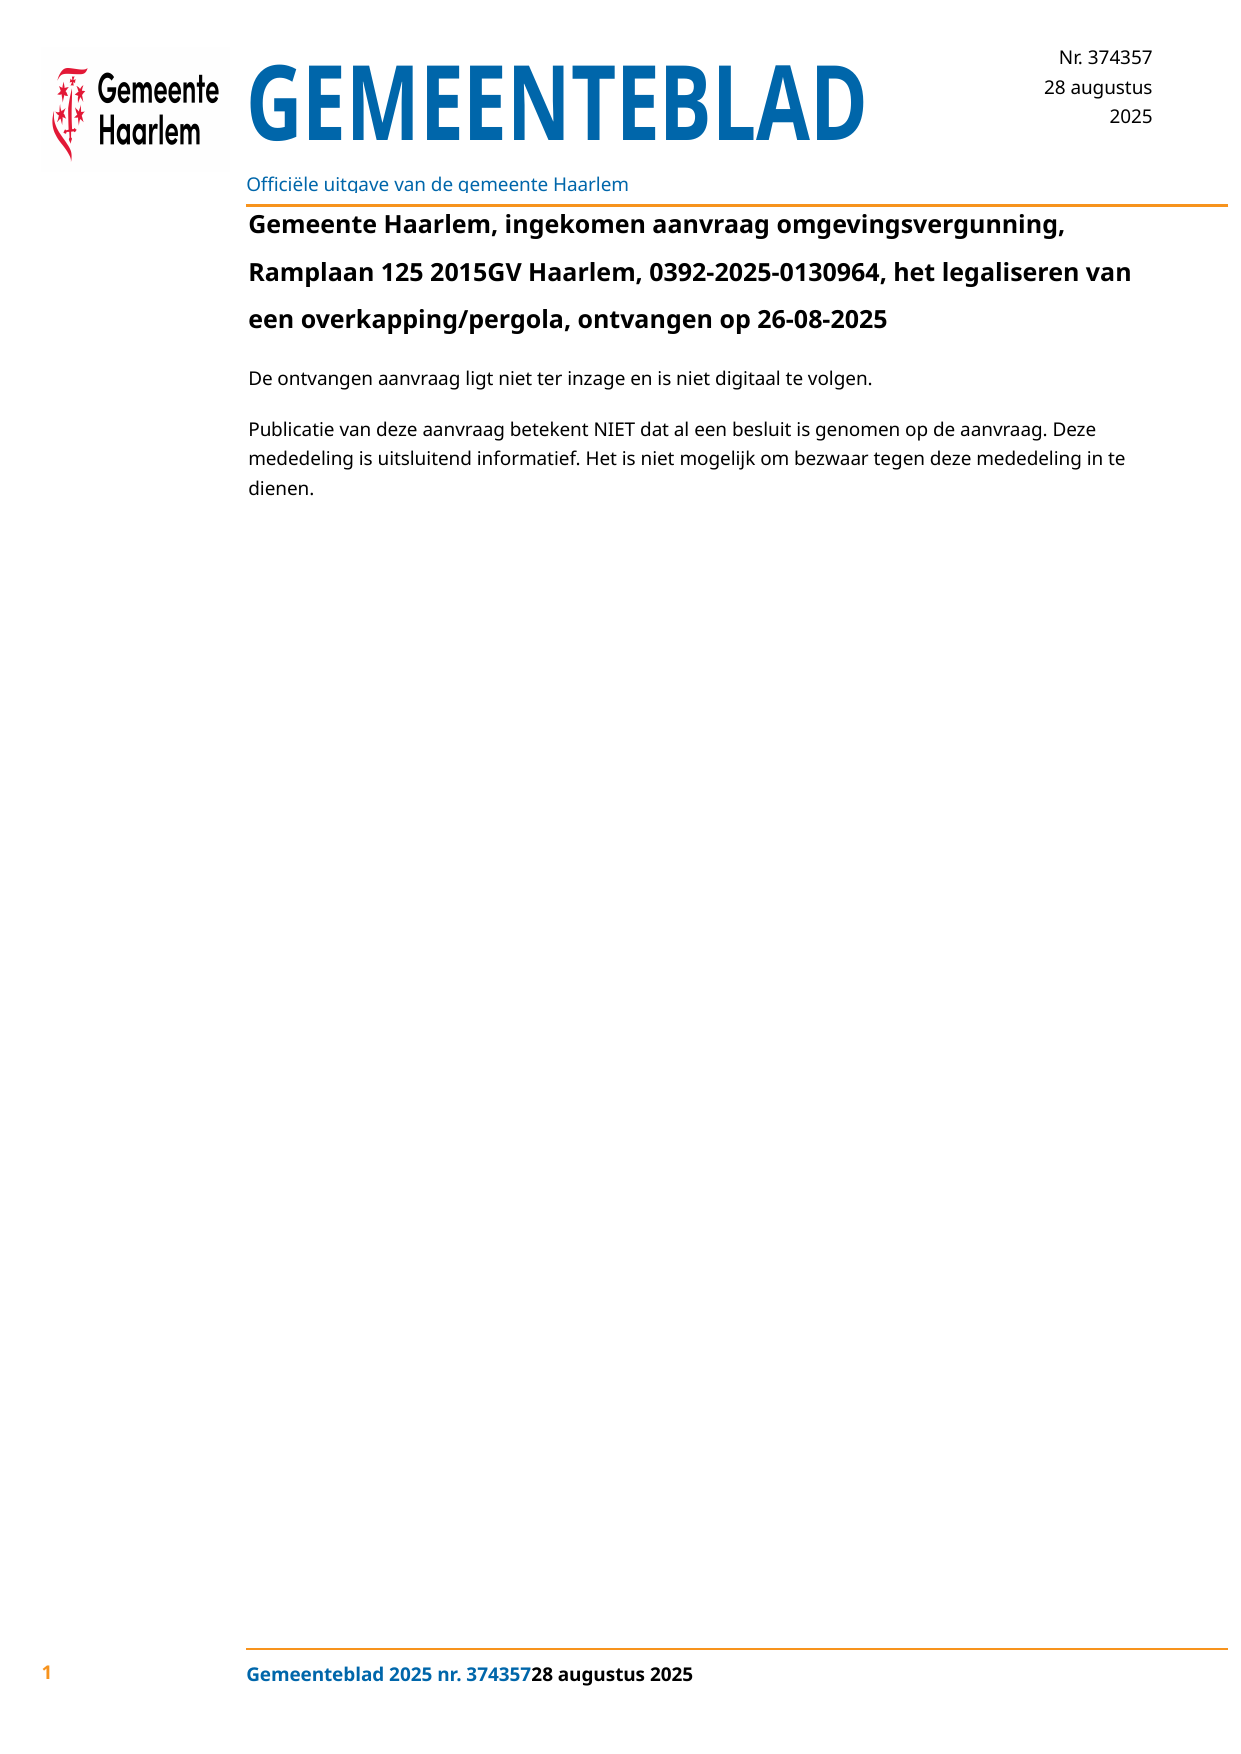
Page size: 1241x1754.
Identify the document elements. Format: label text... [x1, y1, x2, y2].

text De ontvangen aanvraag ligt niet ter inzage en is niet digitaal te volgen. [248, 366, 1152, 391]
text Gemeente Haarlem, ingekomen aanvraag omgevingsvergunning, Ramplaan 125 2015GV Haarlem, 0392-2025-0130964, het legaliseren van een overkapping/pergola, ontvangen op 26-08-2025 [248, 207, 1152, 336]
text Publicatie van deze aanvraag betekent NIET dat al een besluit is genomen op de aanvraag. Deze mededeling is uitsluitend informatief. Het is niet mogelijk om bezwaar tegen deze mededeling in te dienen. [248, 416, 1152, 501]
picture [41, 47, 231, 172]
